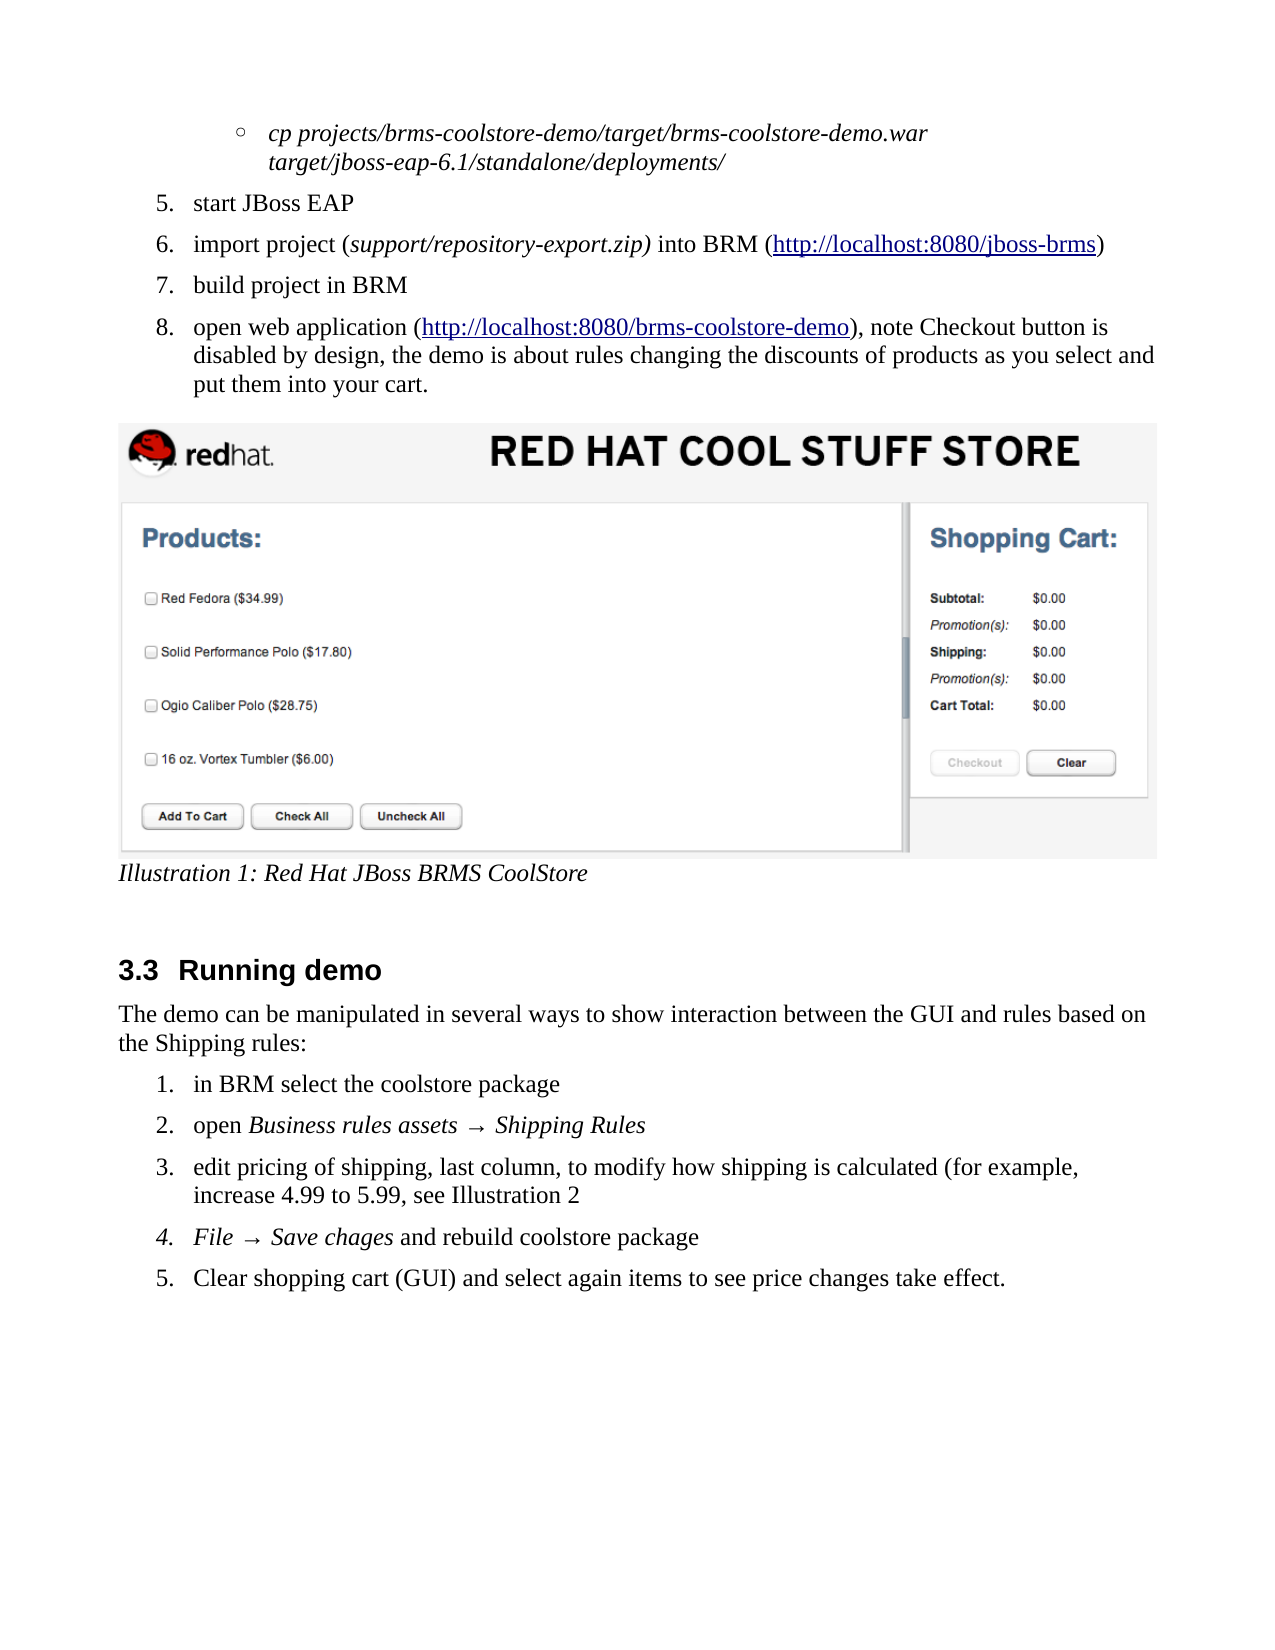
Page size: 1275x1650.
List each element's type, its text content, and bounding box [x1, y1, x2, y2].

list import project (support/repository-export.zip) into BRM (http://localhost:8080/jboss-brms) [156, 229, 1157, 258]
list Illustration 1: Red Hat JBoss BRMS CoolStore [118, 859, 1157, 887]
list File → Save chages and rebuild coolstore package [156, 1222, 1157, 1250]
list build project in BRM [156, 271, 1157, 299]
list open web application (http://localhost:8080/brms-coolstore-demo), note Checkout button is disabled by design, the demo is about rules changing the discounts of products as you select and put them into your cart. [156, 312, 1157, 398]
list start JBoss EAP [156, 188, 1157, 217]
picture [118, 423, 1158, 859]
list open Business rules assets → Shipping Rules [156, 1110, 1157, 1139]
text The demo can be manipulated in several ways to show interaction between the GUI and rules based on the Shipping rules: [118, 999, 1157, 1057]
list Clear shopping cart (GUI) and select again items to see price changes take effect. [156, 1263, 1157, 1292]
subtitle Running demo [118, 953, 1157, 987]
list edit pricing of shipping, last column, to modify how shipping is calculated (for example, increase 4.99 to 5.99, see Illustration 2 [156, 1152, 1157, 1209]
list in BRM select the coolstore package [156, 1069, 1157, 1098]
list cp projects/brms-coolstore-demo/target/brms-coolstore-demo.war target/jboss-eap-6.1/standalone/deployments/ [231, 118, 1157, 176]
